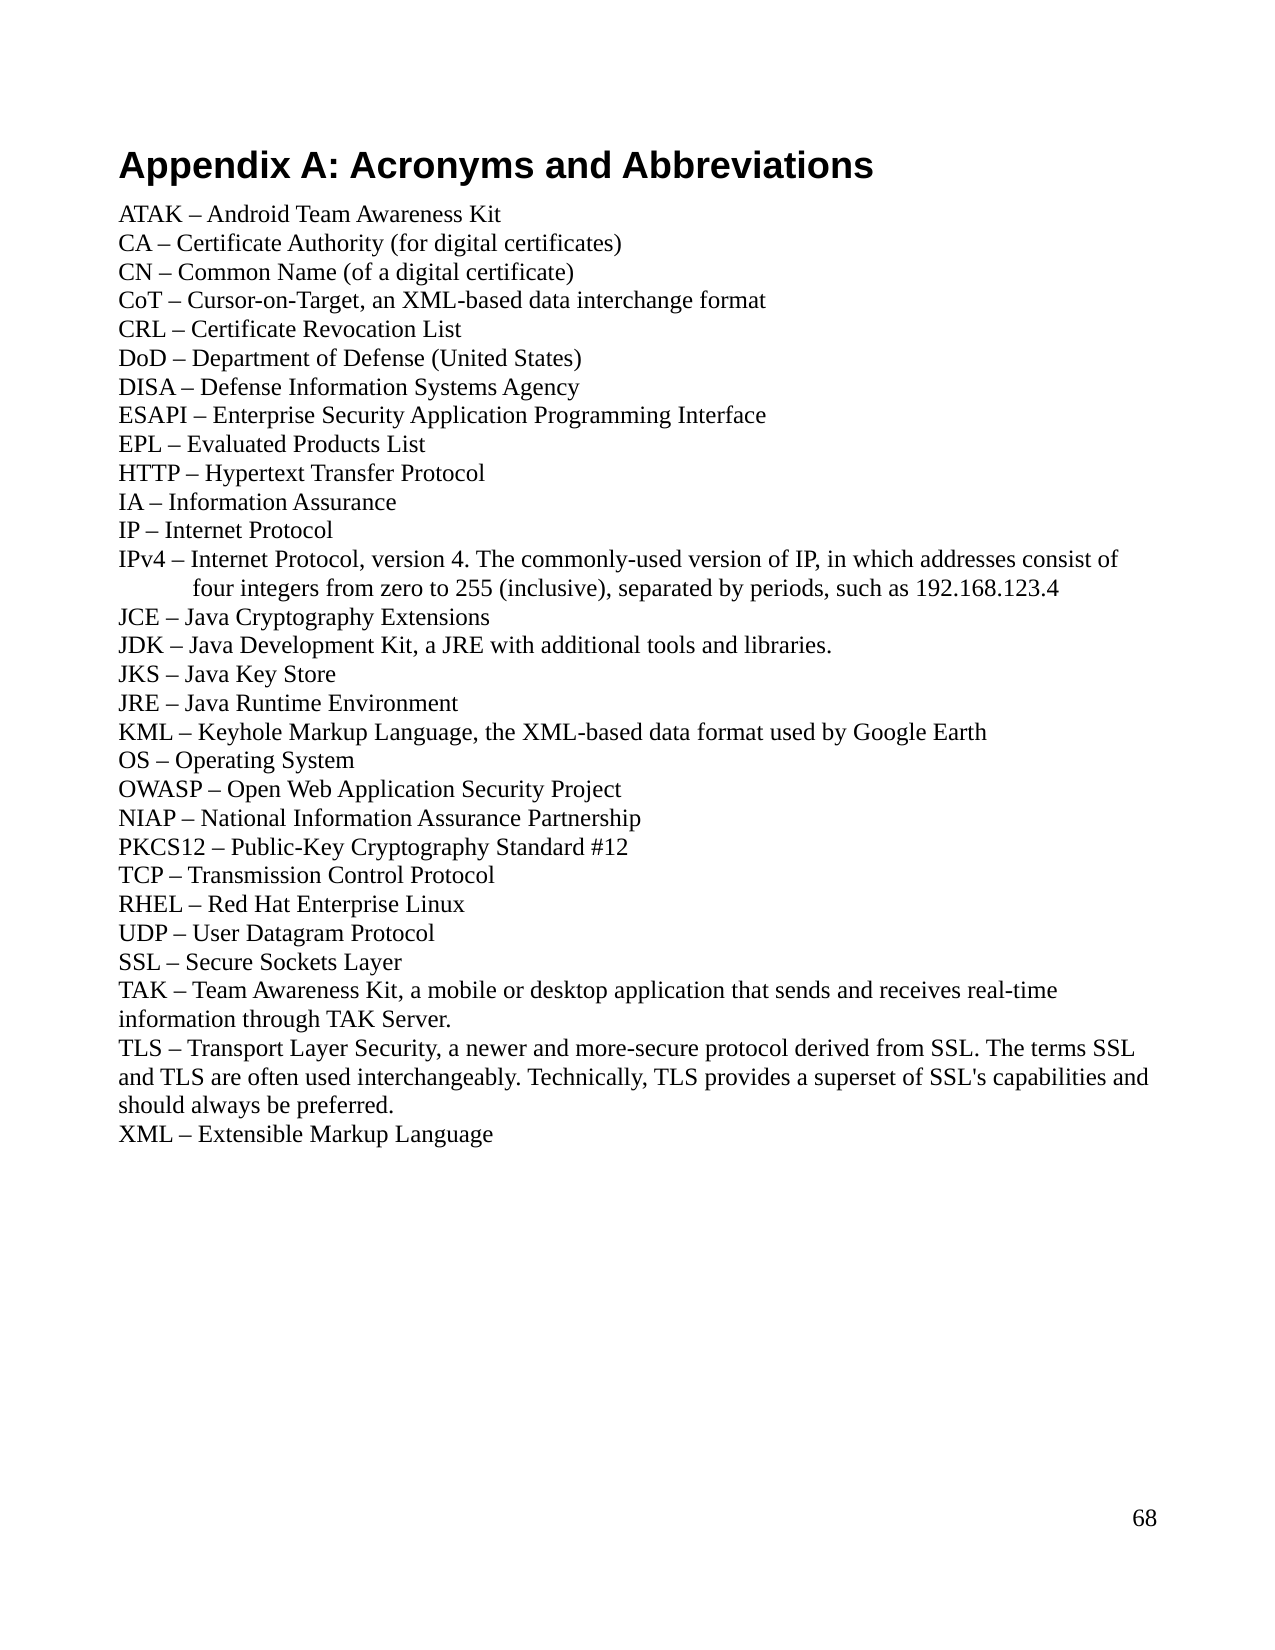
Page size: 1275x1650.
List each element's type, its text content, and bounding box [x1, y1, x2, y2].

text RHEL – Red Hat Enterprise Linux [118, 889, 1157, 918]
text DISA – Defense Information Systems Agency [118, 372, 1157, 401]
text JRE – Java Runtime Environment [118, 688, 1157, 717]
text CoT – Cursor-on-Target, an XML-based data interchange format [118, 286, 1157, 314]
text NIAP – National Information Assurance Partnership [118, 803, 1157, 832]
text JCE – Java Cryptography Extensions [118, 602, 1157, 631]
subtitle Appendix A: Acronyms and Abbreviations [118, 143, 1157, 187]
text IPv4 – Internet Protocol, version 4. The commonly-used version of IP, in which addresses consist of four integers from zero to 255 (inclusive), separated by periods, such as 192.168.123.4 [118, 544, 1157, 602]
text DoD – Department of Defense (United States) [118, 343, 1157, 372]
text JKS – Java Key Store [118, 659, 1157, 688]
text PKCS12 – Public-Key Cryptography Standard #12 [118, 832, 1157, 861]
text TLS – Transport Layer Security, a newer and more-secure protocol derived from SSL. The terms SSL and TLS are often used interchangeably. Technically, TLS provides a superset of SSL's capabilities and should always be preferred. [118, 1033, 1157, 1119]
text IP – Internet Protocol [118, 516, 1157, 544]
text SSL – Secure Sockets Layer [118, 947, 1157, 976]
text ESAPI – Enterprise Security Application Programming Interface [118, 401, 1157, 429]
text XML – Extensible Markup Language [118, 1119, 1157, 1148]
text OS – Operating System [118, 746, 1157, 774]
text ATAK – Android Team Awareness Kit [118, 199, 1157, 228]
text OWASP – Open Web Application Security Project [118, 774, 1157, 803]
text KML – Keyhole Markup Language, the XML-based data format used by Google Earth [118, 717, 1157, 746]
text TCP – Transmission Control Protocol [118, 861, 1157, 889]
text EPL – Evaluated Products List [118, 429, 1157, 458]
text HTTP – Hypertext Transfer Protocol [118, 458, 1157, 487]
text CN – Common Name (of a digital certificate) [118, 257, 1157, 286]
text IA – Information Assurance [118, 487, 1157, 516]
text UDP – User Datagram Protocol [118, 918, 1157, 947]
text JDK – Java Development Kit, a JRE with additional tools and libraries. [118, 631, 1157, 659]
text CRL – Certificate Revocation List [118, 314, 1157, 343]
text CA – Certificate Authority (for digital certificates) [118, 228, 1157, 257]
text TAK – Team Awareness Kit, a mobile or desktop application that sends and receives real-time information through TAK Server. [118, 976, 1157, 1033]
